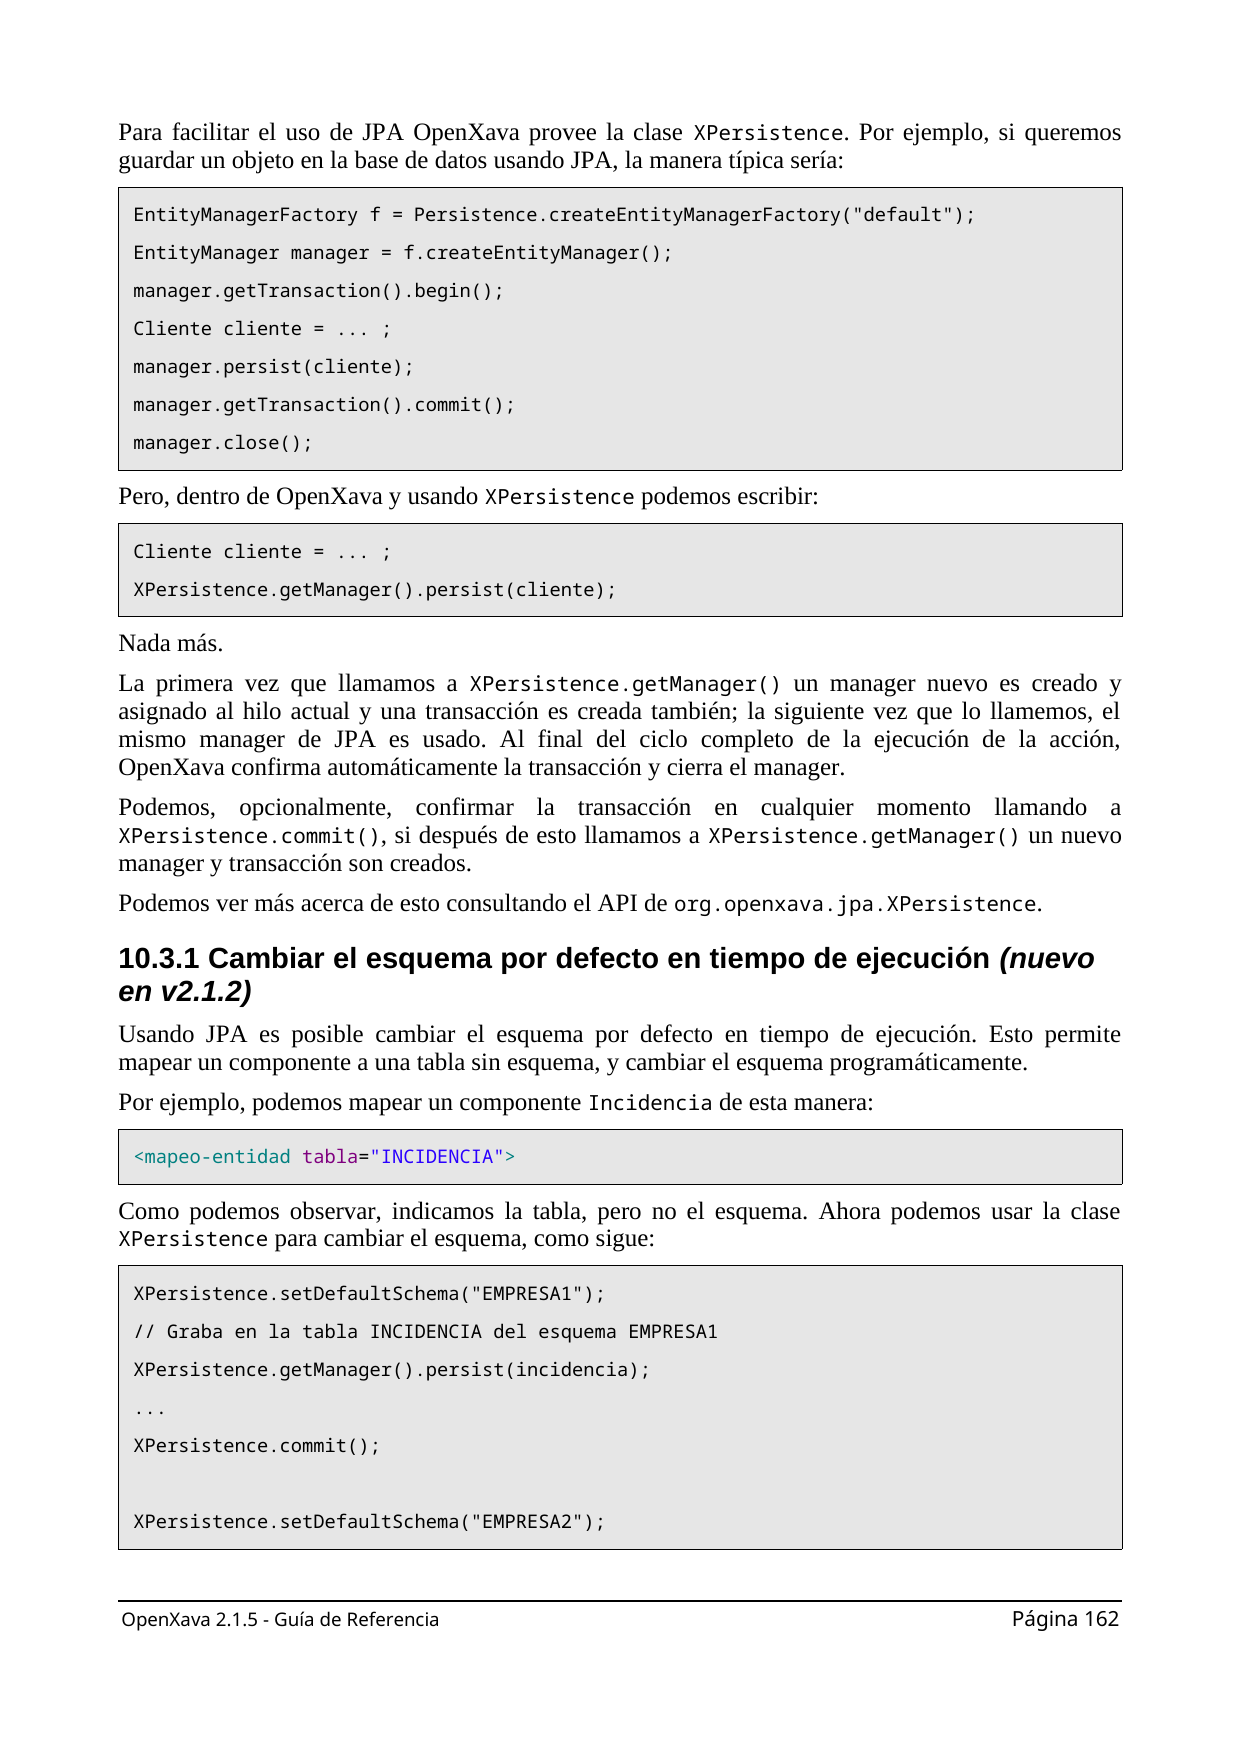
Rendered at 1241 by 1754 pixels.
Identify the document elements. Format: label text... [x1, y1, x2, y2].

text XPersistence.setDefaultSchema("EMPRESA2"); [119, 1493, 1122, 1549]
text Como podemos observar, indicamos la tabla, pero no el esquema. Ahora podemos usar la clase XPersistence para cambiar el esquema, como sigue: [118, 1197, 1122, 1253]
text Podemos, opcionalmente, confirmar la transacción en cualquier momento llamando a XPersistence.commit(), si después de esto llamamos a XPersistence.getManager() un nuevo manager y transacción son creados. [118, 793, 1122, 877]
text Usando JPA es posible cambiar el esquema por defecto en tiempo de ejecución. Esto permite mapear un componente a una tabla sin esquema, y cambiar el esquema programáticamente. [118, 1020, 1122, 1076]
text Por ejemplo, podemos mapear un componente Incidencia de esta manera: [118, 1088, 1122, 1117]
text Cliente cliente = ... ; [119, 301, 1122, 339]
text EntityManagerFactory f = Persistence.createEntityManagerFactory("default"); [119, 188, 1122, 224]
text Pero, dentro de OpenXava y usando XPersistence podemos escribir: [118, 482, 1122, 511]
text La primera vez que llamamos a XPersistence.getManager() un manager nuevo es creado y asignado al hilo actual y una transacción es creada también; la siguiente vez que lo llamemos, el mismo manager de JPA es usado. Al final del ciclo completo de la ejecución de la acción, OpenXava confirma automáticamente la transacción y cierra el manager. [118, 669, 1122, 781]
text ... [119, 1379, 1122, 1417]
text manager.getTransaction().commit(); [119, 377, 1122, 415]
text Nada más. [118, 629, 1122, 657]
text XPersistence.setDefaultSchema("EMPRESA1"); [119, 1266, 1122, 1303]
text manager.close(); [119, 415, 1122, 470]
text manager.persist(cliente); [119, 339, 1122, 377]
subtitle Cambiar el esquema por defecto en tiempo de ejecución (nuevo en v2.1.2) [118, 942, 1122, 1008]
text EntityManager manager = f.createEntityManager(); [119, 224, 1122, 263]
text XPersistence.commit(); [119, 1417, 1122, 1455]
text manager.getTransaction().begin(); [119, 263, 1122, 301]
text Podemos ver más acerca de esto consultando el API de org.openxava.jpa.XPersistence. [118, 889, 1122, 917]
text XPersistence.getManager().persist(incidencia); [119, 1341, 1122, 1379]
text Para facilitar el uso de JPA OpenXava provee la clase XPersistence. Por ejemplo, si queremos guardar un objeto en la base de datos usando JPA, la manera típica sería: [118, 118, 1122, 174]
text <mapeo-entidad tabla="INCIDENCIA"> [119, 1130, 1122, 1184]
text Cliente cliente = ... ; [119, 524, 1122, 561]
text // Graba en la tabla INCIDENCIA del esquema EMPRESA1 [119, 1303, 1122, 1341]
text XPersistence.getManager().persist(cliente); [119, 561, 1122, 616]
